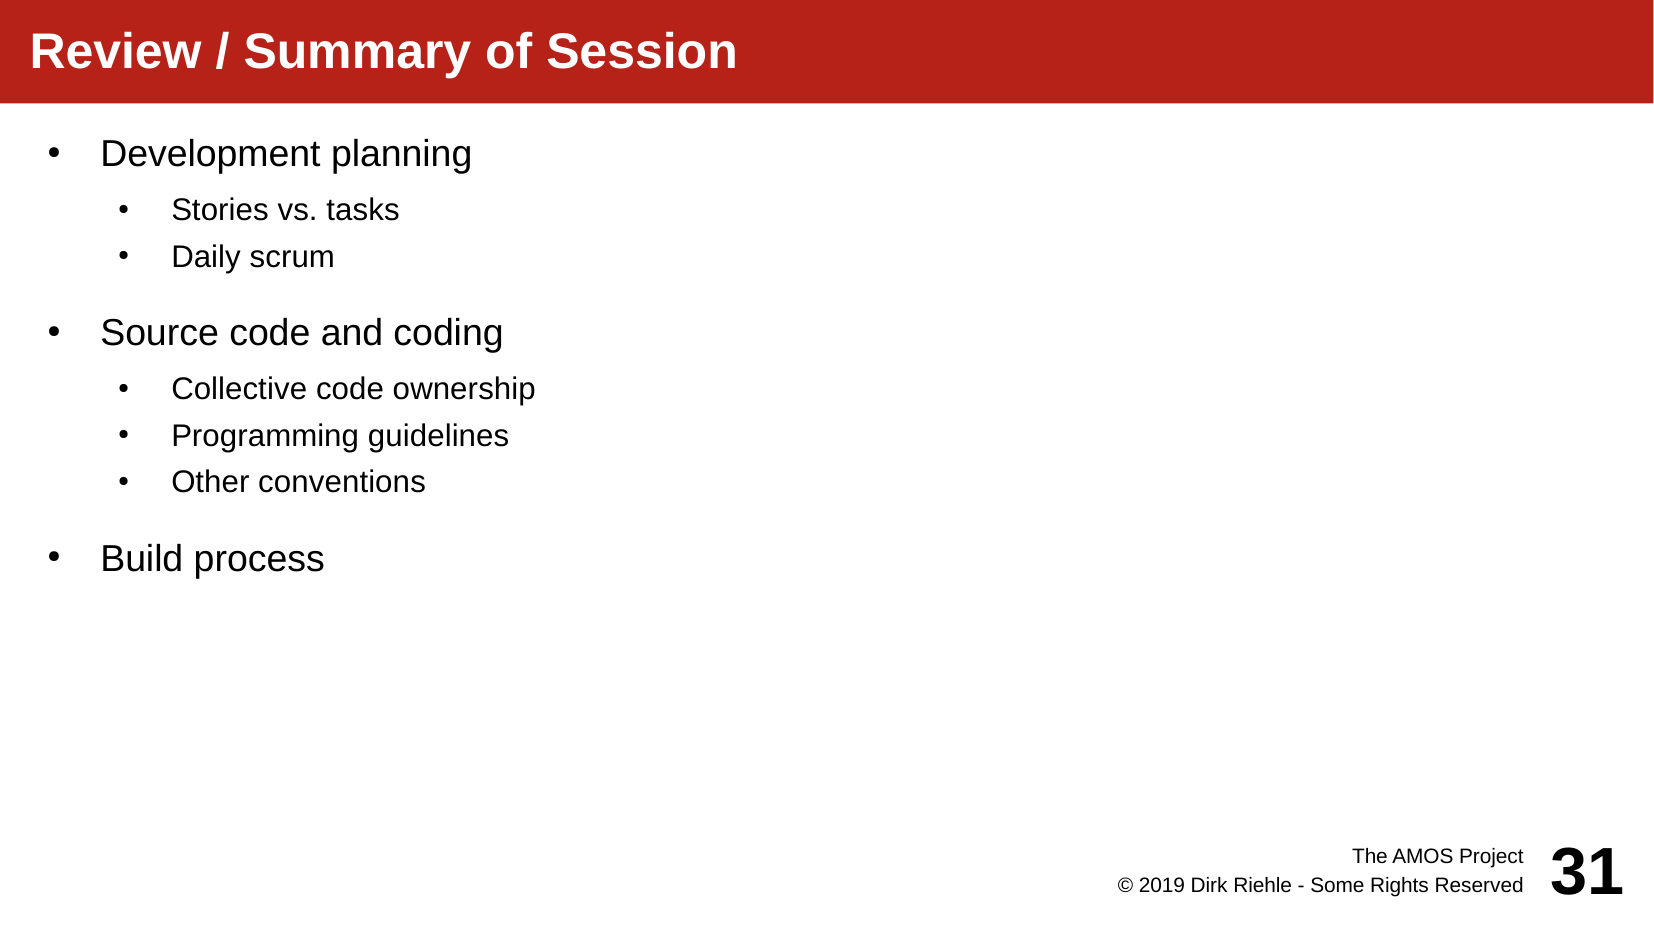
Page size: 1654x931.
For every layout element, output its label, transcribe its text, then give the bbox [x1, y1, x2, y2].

title Review / Summary of Session [0, 0, 1654, 104]
list Development planning Stories vs. tasks Daily scrum Source code and coding Collective code ownership Programming guidelines Other conventions Build process [29, 132, 1625, 798]
